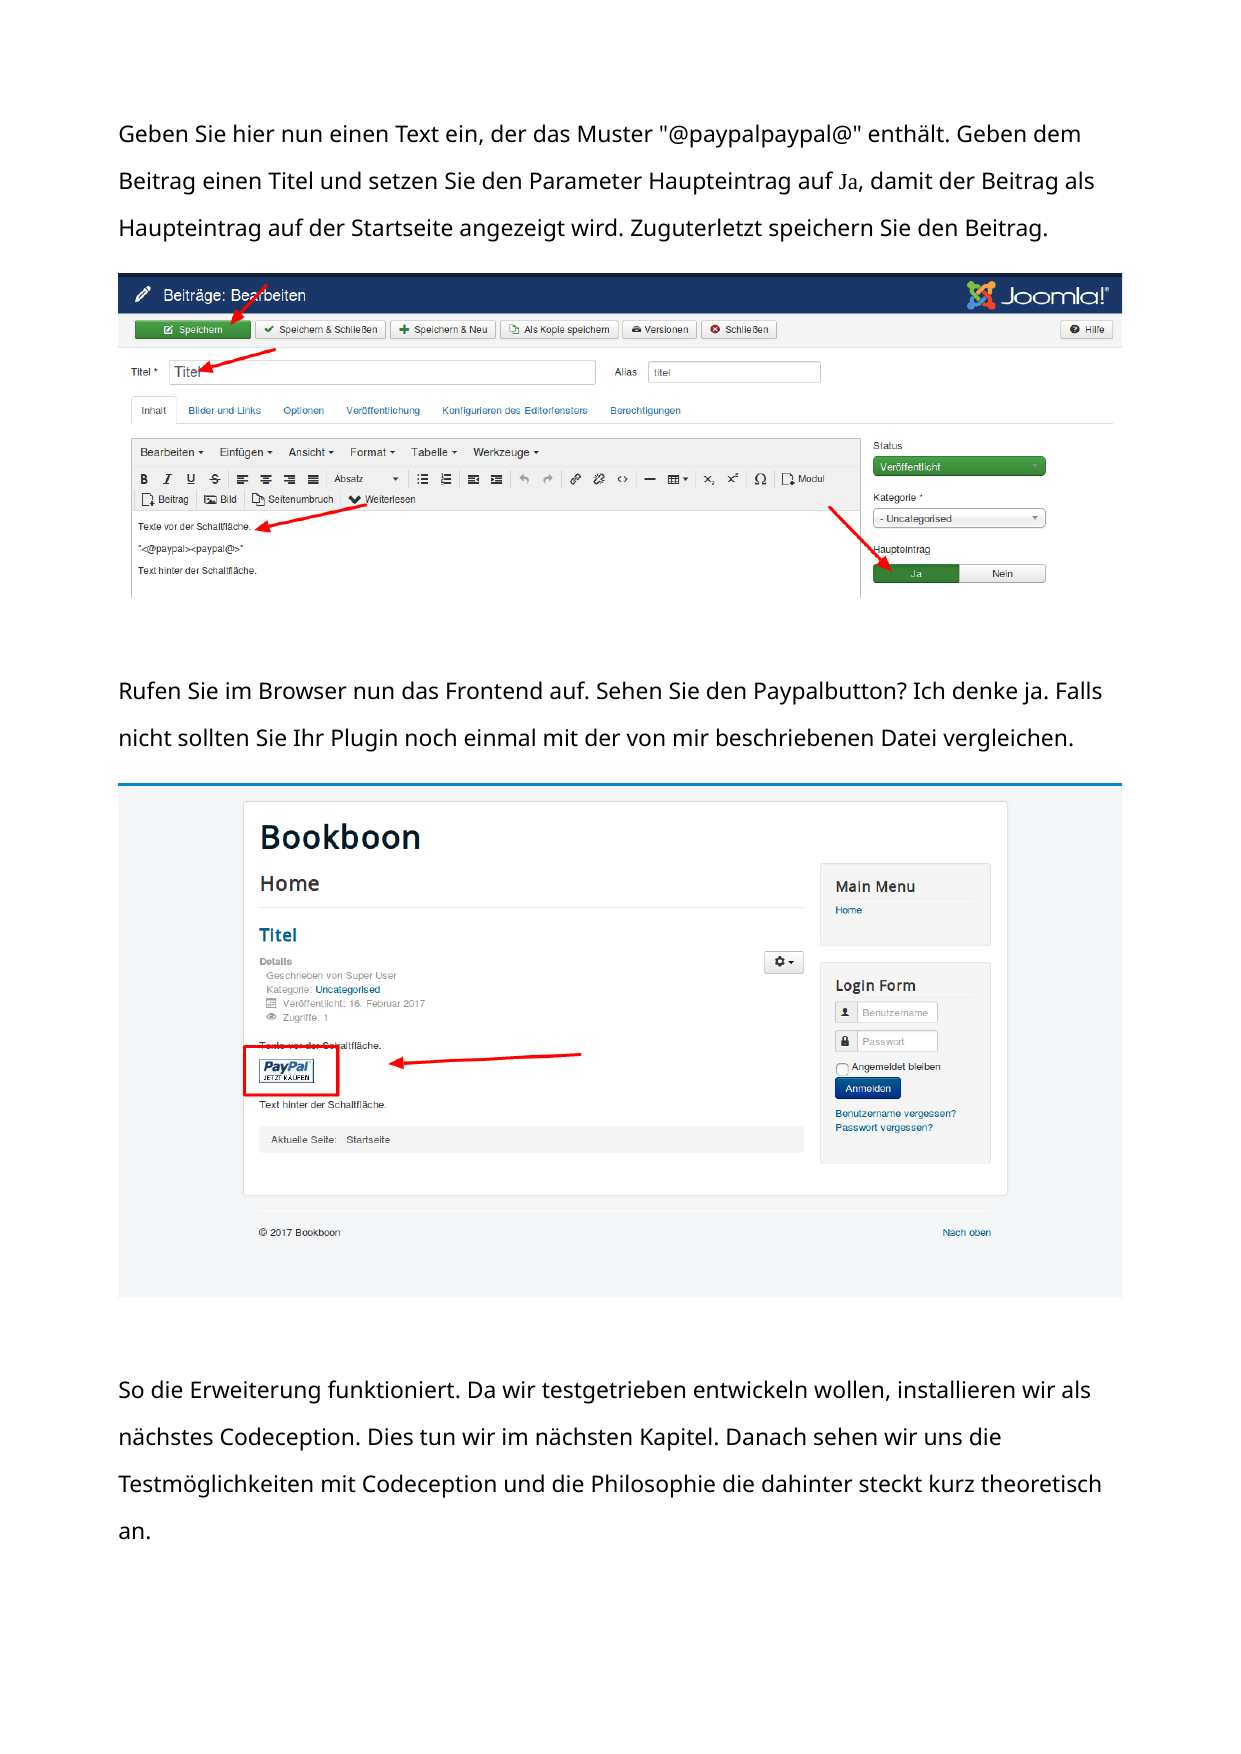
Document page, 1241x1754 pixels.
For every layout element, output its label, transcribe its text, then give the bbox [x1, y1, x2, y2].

text Rufen Sie im Browser nun das Frontend auf. Sehen Sie den Paypalbutton? Ich denke ja. Falls nicht sollten Sie Ihr Plugin noch einmal mit der von mir beschriebenen Datei vergleichen. [118, 675, 1122, 753]
picture [118, 787, 1123, 1298]
text So die Erweiterung funktioniert. Da wir testgetrieben entwickeln wollen, installieren wir als nächstes Codeception. Dies tun wir im nächsten Kapitel. Danach sehen wir uns die Testmöglichkeiten mit Codeception und die Philosophie die dahinter steckt kurz theoretisch an. [118, 1374, 1122, 1546]
picture [118, 273, 1123, 598]
text Geben Sie hier nun einen Text ein, der das Muster "@paypalpaypal@" enthält. Geben dem Beitrag einen Titel und setzen Sie den Parameter Haupteintrag auf Ja, damit der Beitrag als Haupteintrag auf der Startseite angezeigt wird. Zuguterletzt speichern Sie den Beitrag. [118, 118, 1122, 243]
